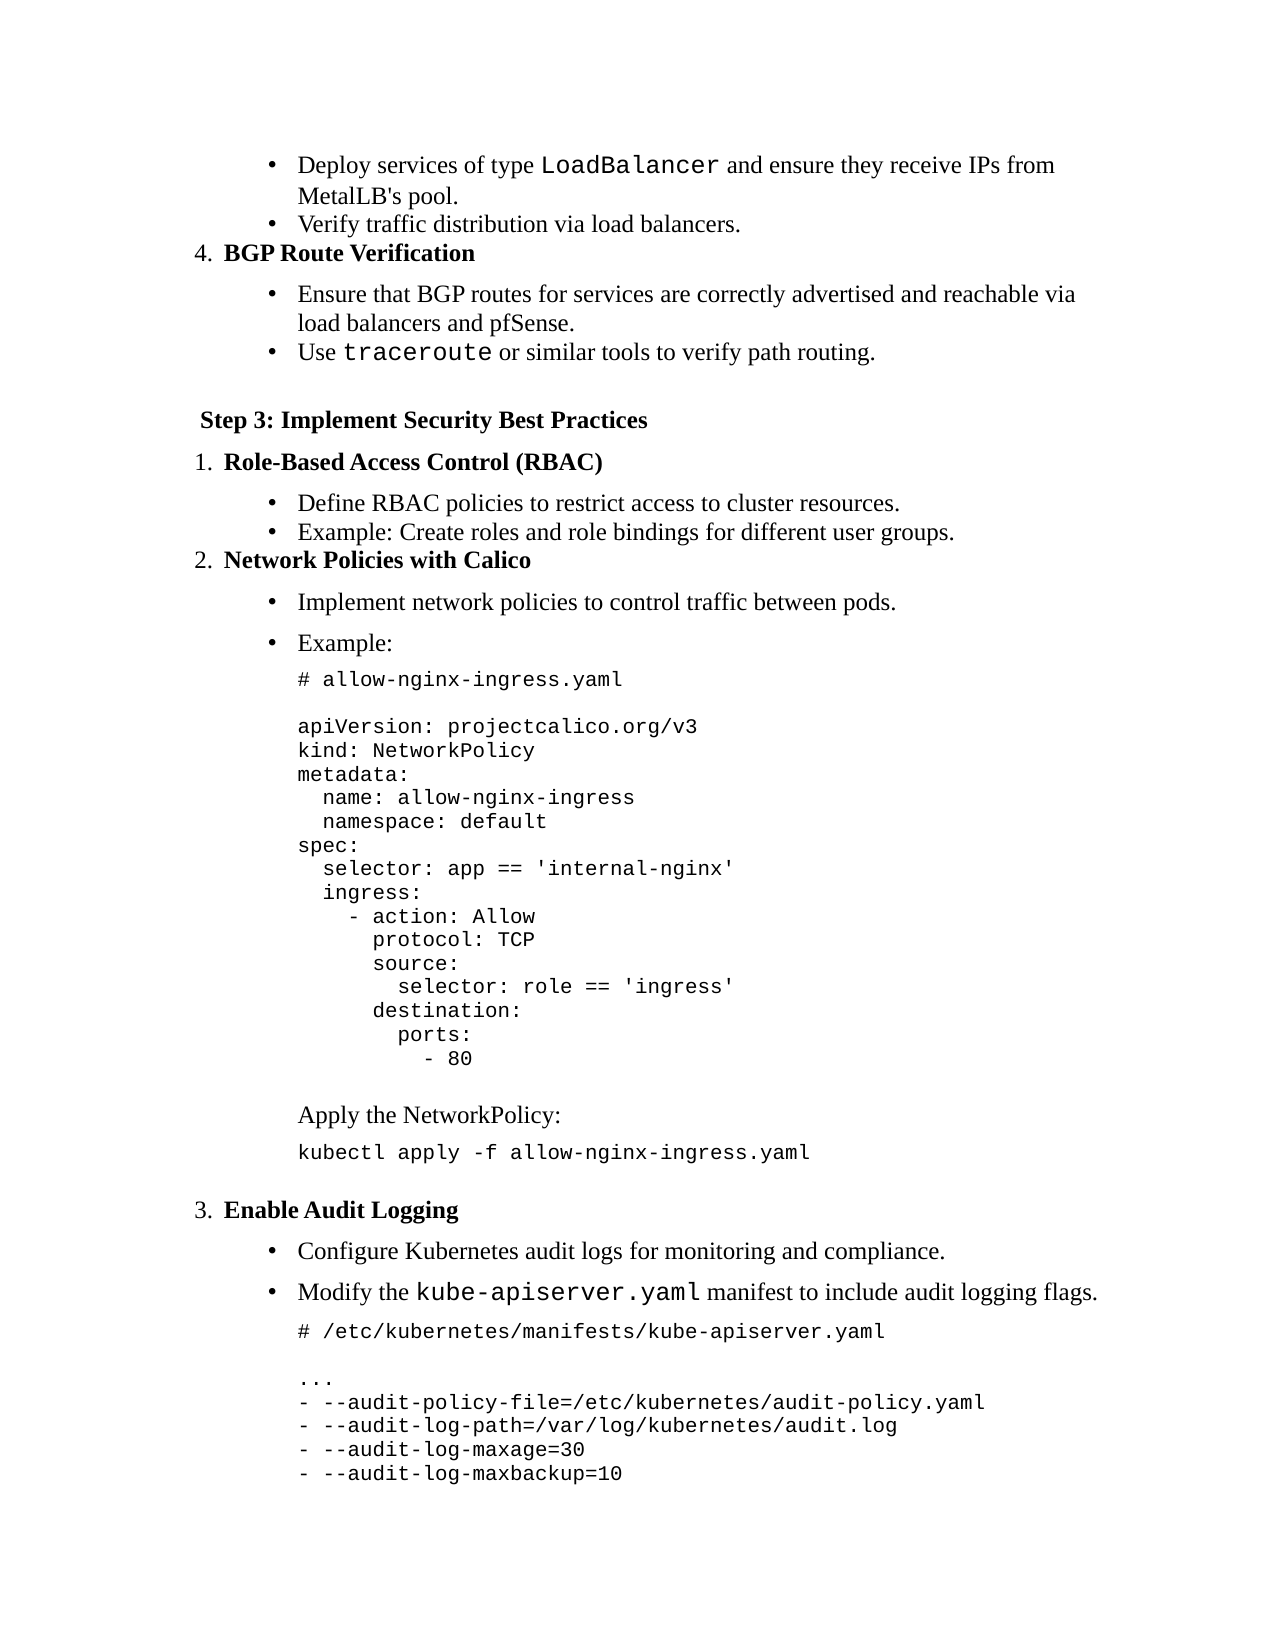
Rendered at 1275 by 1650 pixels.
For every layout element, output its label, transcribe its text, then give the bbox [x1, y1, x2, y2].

list Deploy services of type LoadBalancer and ensure they receive IPs from MetalLB's pool. [268, 150, 1125, 209]
list ports: [268, 1024, 1125, 1047]
list Role-Based Access Control (RBAC) [194, 447, 1125, 475]
list ... [268, 1368, 1125, 1392]
list spec: [268, 835, 1125, 858]
list - 80 [268, 1047, 1125, 1071]
list BGP Route Verification [194, 238, 1125, 267]
list selector: role == 'ingress' [268, 977, 1125, 1000]
list Configure Kubernetes audit logs for monitoring and compliance. [268, 1236, 1125, 1265]
list namespace: default [268, 811, 1125, 835]
list - action: Allow [268, 906, 1125, 929]
subtitle Step 3: Implement Security Best Practices [150, 405, 1125, 434]
list Example: Create roles and role bindings for different user groups. [268, 517, 1125, 545]
list Implement network policies to control traffic between pods. [268, 587, 1125, 615]
list - --audit-log-maxbackup=10 [268, 1463, 1125, 1486]
list Modify the kube-apiserver.yaml manifest to include audit logging flags. [268, 1277, 1125, 1308]
list Use traceroute or similar tools to verify path routing. [268, 337, 1125, 368]
list - --audit-log-maxage=30 [268, 1439, 1125, 1463]
list Enable Audit Logging [194, 1195, 1125, 1224]
list Apply the NetworkPolicy: [268, 1101, 1125, 1129]
list Example: [268, 628, 1125, 657]
list ingress: [268, 882, 1125, 906]
list metadata: [268, 764, 1125, 787]
list name: allow-nginx-ingress [268, 787, 1125, 811]
list protocol: TCP [268, 929, 1125, 953]
list Network Policies with Calico [194, 545, 1125, 574]
list Ensure that BGP routes for services are correctly advertised and reachable via load balancers and pfSense. [268, 279, 1125, 337]
list kubectl apply -f allow-nginx-ingress.yaml [268, 1142, 1125, 1166]
list # allow-nginx-ingress.yaml [268, 669, 1125, 693]
list selector: app == 'internal-nginx' [268, 858, 1125, 882]
list source: [268, 953, 1125, 977]
list Define RBAC policies to restrict access to cluster resources. [268, 488, 1125, 517]
list apiVersion: projectcalico.org/v3 [268, 716, 1125, 740]
list kind: NetworkPolicy [268, 740, 1125, 764]
list - --audit-policy-file=/etc/kubernetes/audit-policy.yaml [268, 1392, 1125, 1415]
list Verify traffic distribution via load balancers. [268, 209, 1125, 238]
list # /etc/kubernetes/manifests/kube-apiserver.yaml [268, 1321, 1125, 1344]
list - --audit-log-path=/var/log/kubernetes/audit.log [268, 1415, 1125, 1439]
list destination: [268, 1000, 1125, 1024]
